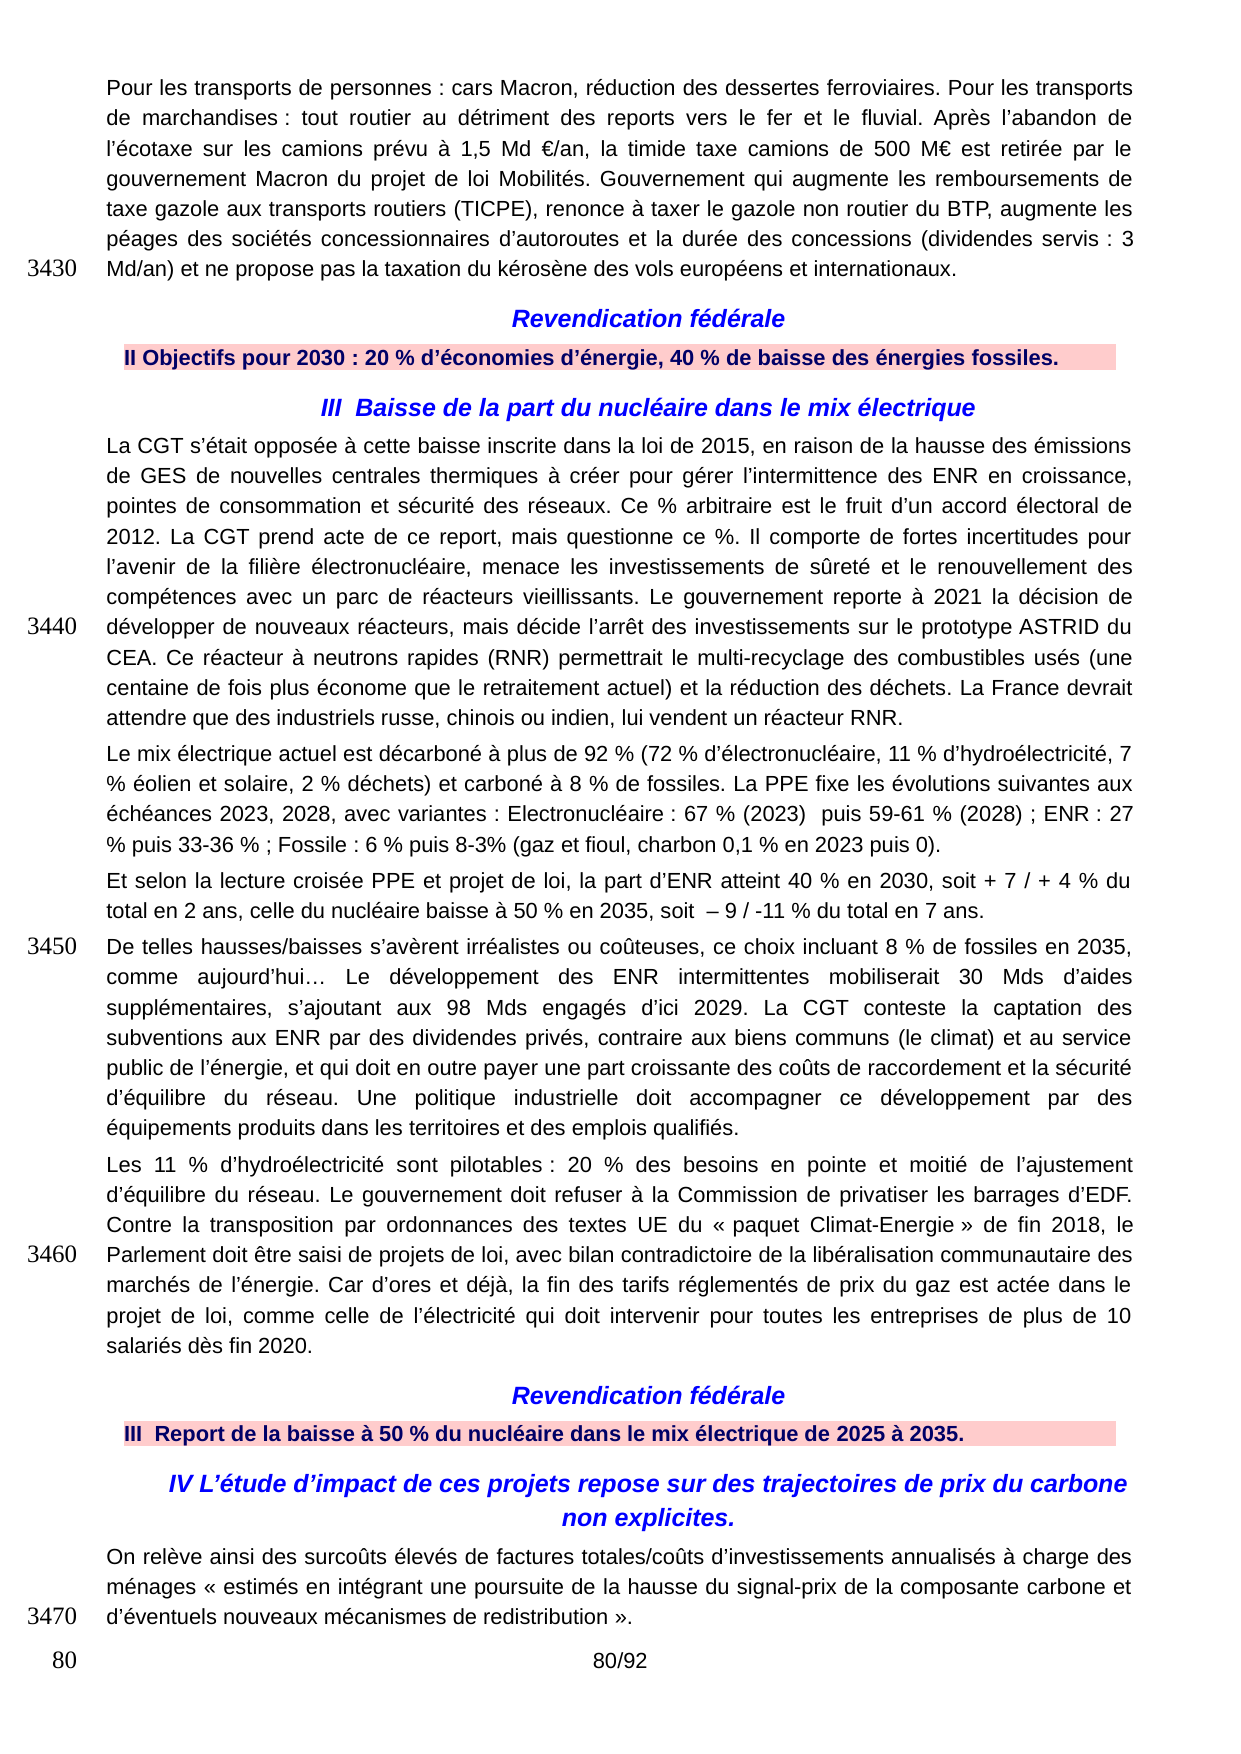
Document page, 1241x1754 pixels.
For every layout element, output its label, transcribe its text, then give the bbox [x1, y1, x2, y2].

subtitle IV L’étude d’impact de ces projets repose sur des trajectoires de prix du carbone non explicites. [165, 1469, 1134, 1532]
text Et selon la lecture croisée PPE et projet de loi, la part d’ENR atteint 40 % en 2030, soit + 7 / + 4 % du total en 2 ans, celle du nucléaire baisse à 50 % en 2035, soit – 9 / -11 % du total en 7 ans. [106, 868, 1134, 923]
text Les 11 % d’hydroélectricité sont pilotables : 20 % des besoins en pointe et moitié de l’ajustement d’équilibre du réseau. Le gouvernement doit refuser à la Commission de privatiser les barrages d’EDF. Contre la transposition par ordonnances des textes UE du « paquet Climat-Energie » de fin 2018, le Parlement doit être saisi de projets de loi, avec bilan contradictoire de la libéralisation communautaire des marchés de l’énergie. Car d’ores et déjà, la fin des tarifs réglementés de prix du gaz est actée dans le projet de loi, comme celle de l’électricité qui doit intervenir pour toutes les entreprises de plus de 10 salariés dès fin 2020. [106, 1151, 1134, 1358]
text On relève ainsi des surcoûts élevés de factures totales/coûts d’investissements annualisés à charge des ménages « estimés en intégrant une poursuite de la hausse du signal-prix de la composante carbone et d’éventuels nouveaux mécanismes de redistribution ». [106, 1544, 1134, 1629]
text III Report de la baisse à 50 % du nucléaire dans le mix électrique de 2025 à 2035. [124, 1421, 1116, 1446]
text Le mix électrique actuel est décarboné à plus de 92 % (72 % d’électronucléaire, 11 % d’hydroélectricité, 7 % éolien et solaire, 2 % déchets) et carboné à 8 % de fossiles. La PPE fixe les évolutions suivantes aux échéances 2023, 2028, avec variantes : Electronucléaire : 67 % (2023) puis 59-61 % (2028) ; ENR : 27 % puis 33-36 % ; Fossile : 6 % puis 8-3% (gaz et fioul, charbon 0,1 % en 2023 puis 0). [106, 741, 1134, 857]
text II Objectifs pour 2030 : 20 % d’économies d’énergie, 40 % de baisse des énergies fossiles. [124, 344, 1116, 370]
subtitle Revendication fédérale [165, 1381, 1134, 1409]
text Pour les transports de personnes : cars Macron, réduction des dessertes ferroviaires. Pour les transports de marchandises : tout routier au détriment des reports vers le fer et le fluvial. Après l’abandon de l’écotaxe sur les camions prévu à 1,5 Md €/an, la timide taxe camions de 500 M€ est retirée par le gouvernement Macron du projet de loi Mobilités. Gouvernement qui augmente les remboursements de taxe gazole aux transports routiers (TICPE), renonce à taxer le gazole non routier du BTP, augmente les péages des sociétés concessionnaires d’autoroutes et la durée des concessions (dividendes servis : 3 Md/an) et ne propose pas la taxation du kérosène des vols européens et internationaux. [106, 75, 1134, 281]
text La CGT s’était opposée à cette baisse inscrite dans la loi de 2015, en raison de la hausse des émissions de GES de nouvelles centrales thermiques à créer pour gérer l’intermittence des ENR en croissance, pointes de consommation et sécurité des réseaux. Ce % arbitraire est le fruit d’un accord électoral de 2012. La CGT prend acte de ce report, mais questionne ce %. Il comporte de fortes incertitudes pour l’avenir de la filière électronucléaire, menace les investissements de sûreté et le renouvellement des compétences avec un parc de réacteurs vieillissants. Le gouvernement reporte à 2021 la décision de développer de nouveaux réacteurs, mais décide l’arrêt des investissements sur le prototype ASTRID du CEA. Ce réacteur à neutrons rapides (RNR) permettrait le multi-recyclage des combustibles usés (une centaine de fois plus économe que le retraitement actuel) et la réduction des déchets. La France devrait attendre que des industriels russe, chinois ou indien, lui vendent un réacteur RNR. [106, 433, 1134, 730]
subtitle III Baisse de la part du nucléaire dans le mix électrique [165, 392, 1134, 421]
text De telles hausses/baisses s’avèrent irréalistes ou coûteuses, ce choix incluant 8 % de fossiles en 2035, comme aujourd’hui… Le développement des ENR intermittentes mobiliserait 30 Mds d’aides supplémentaires, s’ajoutant aux 98 Mds engagés d’ici 2029. La CGT conteste la captation des subventions aux ENR par des dividendes privés, contraire aux biens communs (le climat) et au service public de l’énergie, et qui doit en outre payer une part croissante des coûts de raccordement et la sécurité d’équilibre du réseau. Une politique industrielle doit accompagner ce développement par des équipements produits dans les territoires et des emplois qualifiés. [106, 934, 1134, 1141]
subtitle Revendication fédérale [165, 304, 1134, 333]
